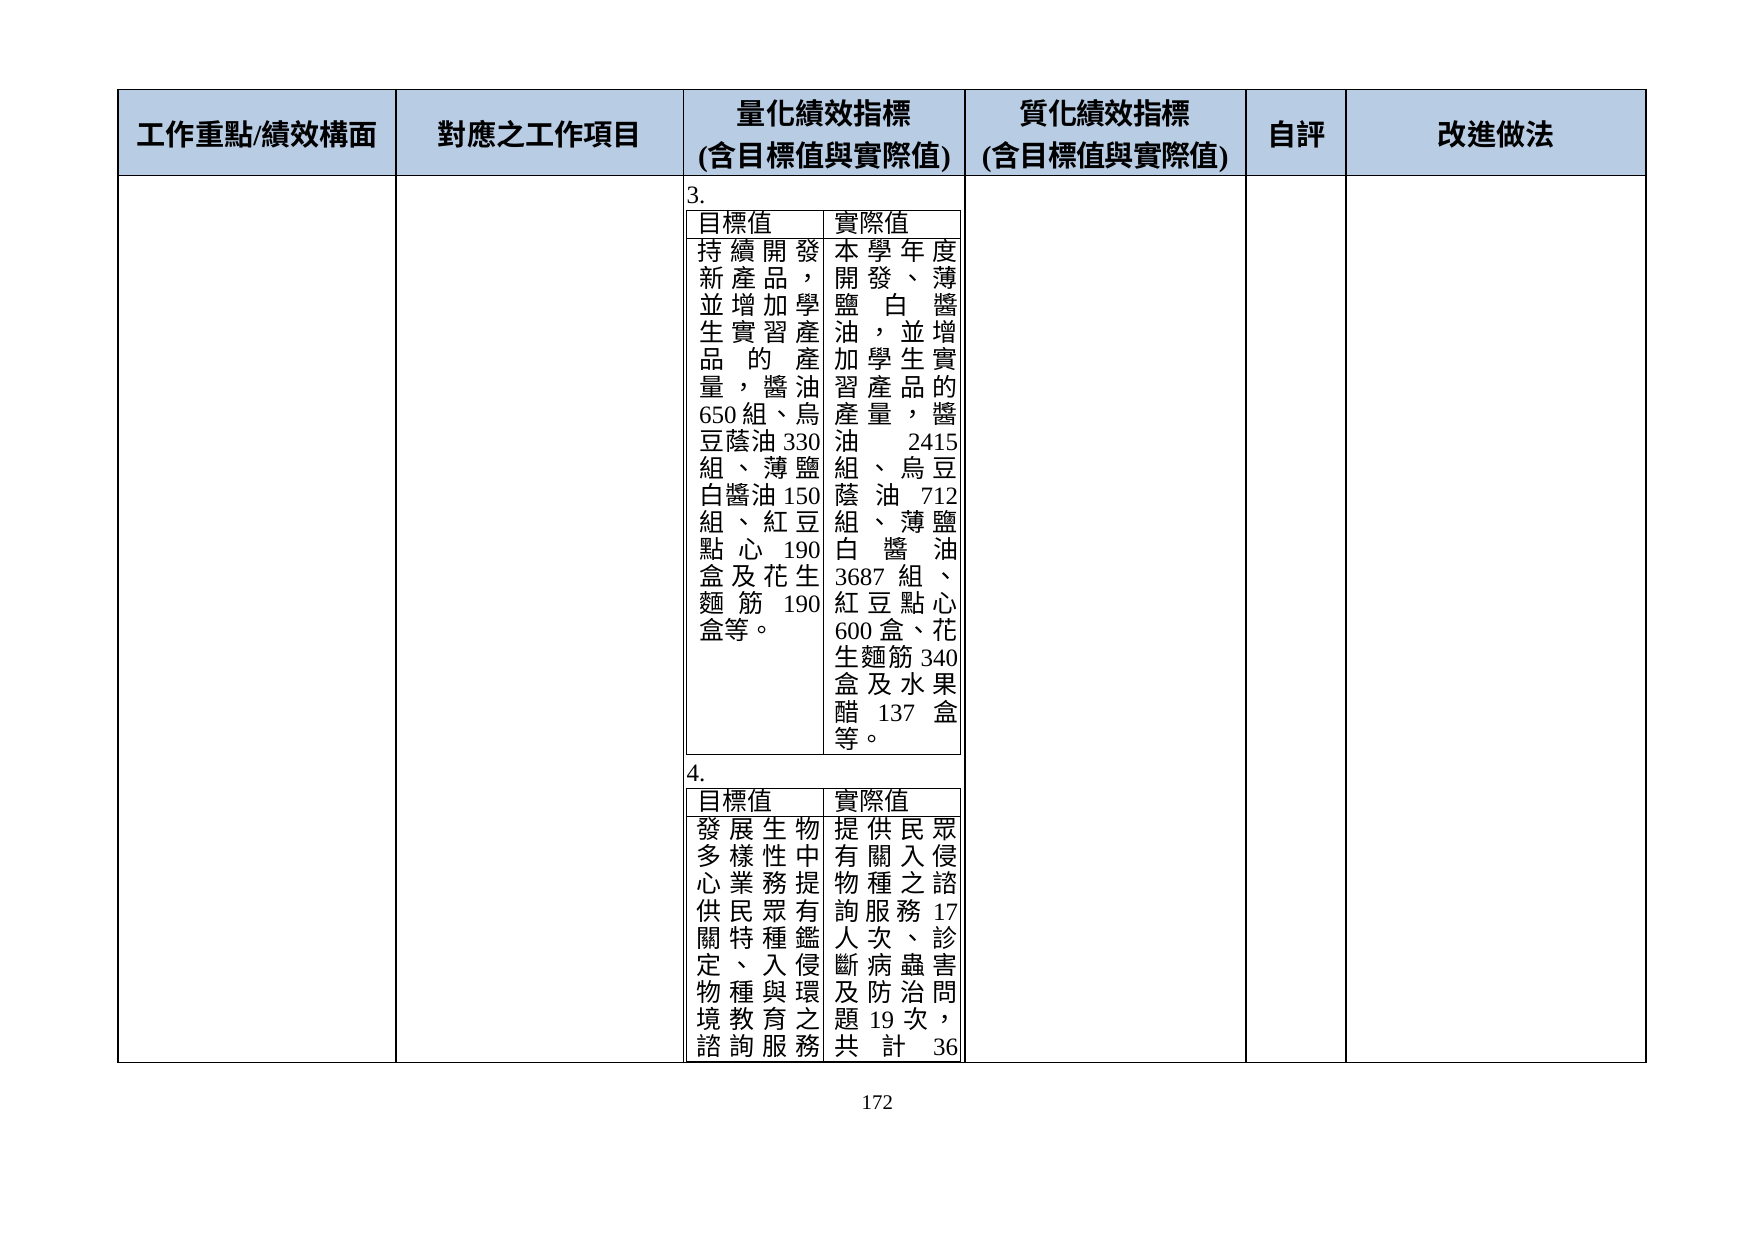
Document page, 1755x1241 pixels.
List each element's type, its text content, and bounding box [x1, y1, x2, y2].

table_cell 2. 3. 4. [684, 176, 964, 1062]
table_header 工作重點/績效構面 [119, 90, 395, 175]
table_cell 持續開發新產品，並增加學生實習產品的產量，醬油650組、烏豆蔭油330組、薄鹽白醬油150組、紅豆點心190盒及花生麵筋190盒等。 [687, 239, 823, 753]
table_header 目標值 [687, 211, 823, 238]
table_cell 本學年度開發、薄鹽白醬油，並增加學生實習產品的產量，醬油2415組、烏豆蔭油712組、薄鹽白醬油3687組、紅豆點心600盒、花生麵筋340盒及水果醋137盒等。 [824, 239, 960, 753]
table_cell [1347, 176, 1645, 1062]
table_header 改進做法 [1347, 90, 1645, 175]
table_header 目標值 [687, 789, 823, 816]
table_header 對應之工作項目 [397, 90, 683, 175]
table_header 實際值 [824, 211, 960, 238]
table_cell [119, 176, 395, 1062]
table_header 質化績效指標 (含目標值與實際值) [966, 90, 1245, 175]
table_cell [397, 176, 683, 1062]
table_header 實際值 [824, 789, 960, 816]
table_cell 提供民眾有關入侵物種之諮詢服務17人次、診斷病蟲害及防治問題19次，共計36 [824, 817, 960, 1061]
table_header 自評 [1247, 90, 1345, 175]
table_cell 3. 4. [966, 176, 1245, 1062]
table_cell [1247, 176, 1345, 1062]
table_header 量化績效指標 (含目標值與實際值) [684, 90, 964, 175]
table_cell 發展生物多樣性中心業務提供民眾有關特種鑑定、入侵物種與環境教育之諮詢服務 [687, 817, 823, 1061]
